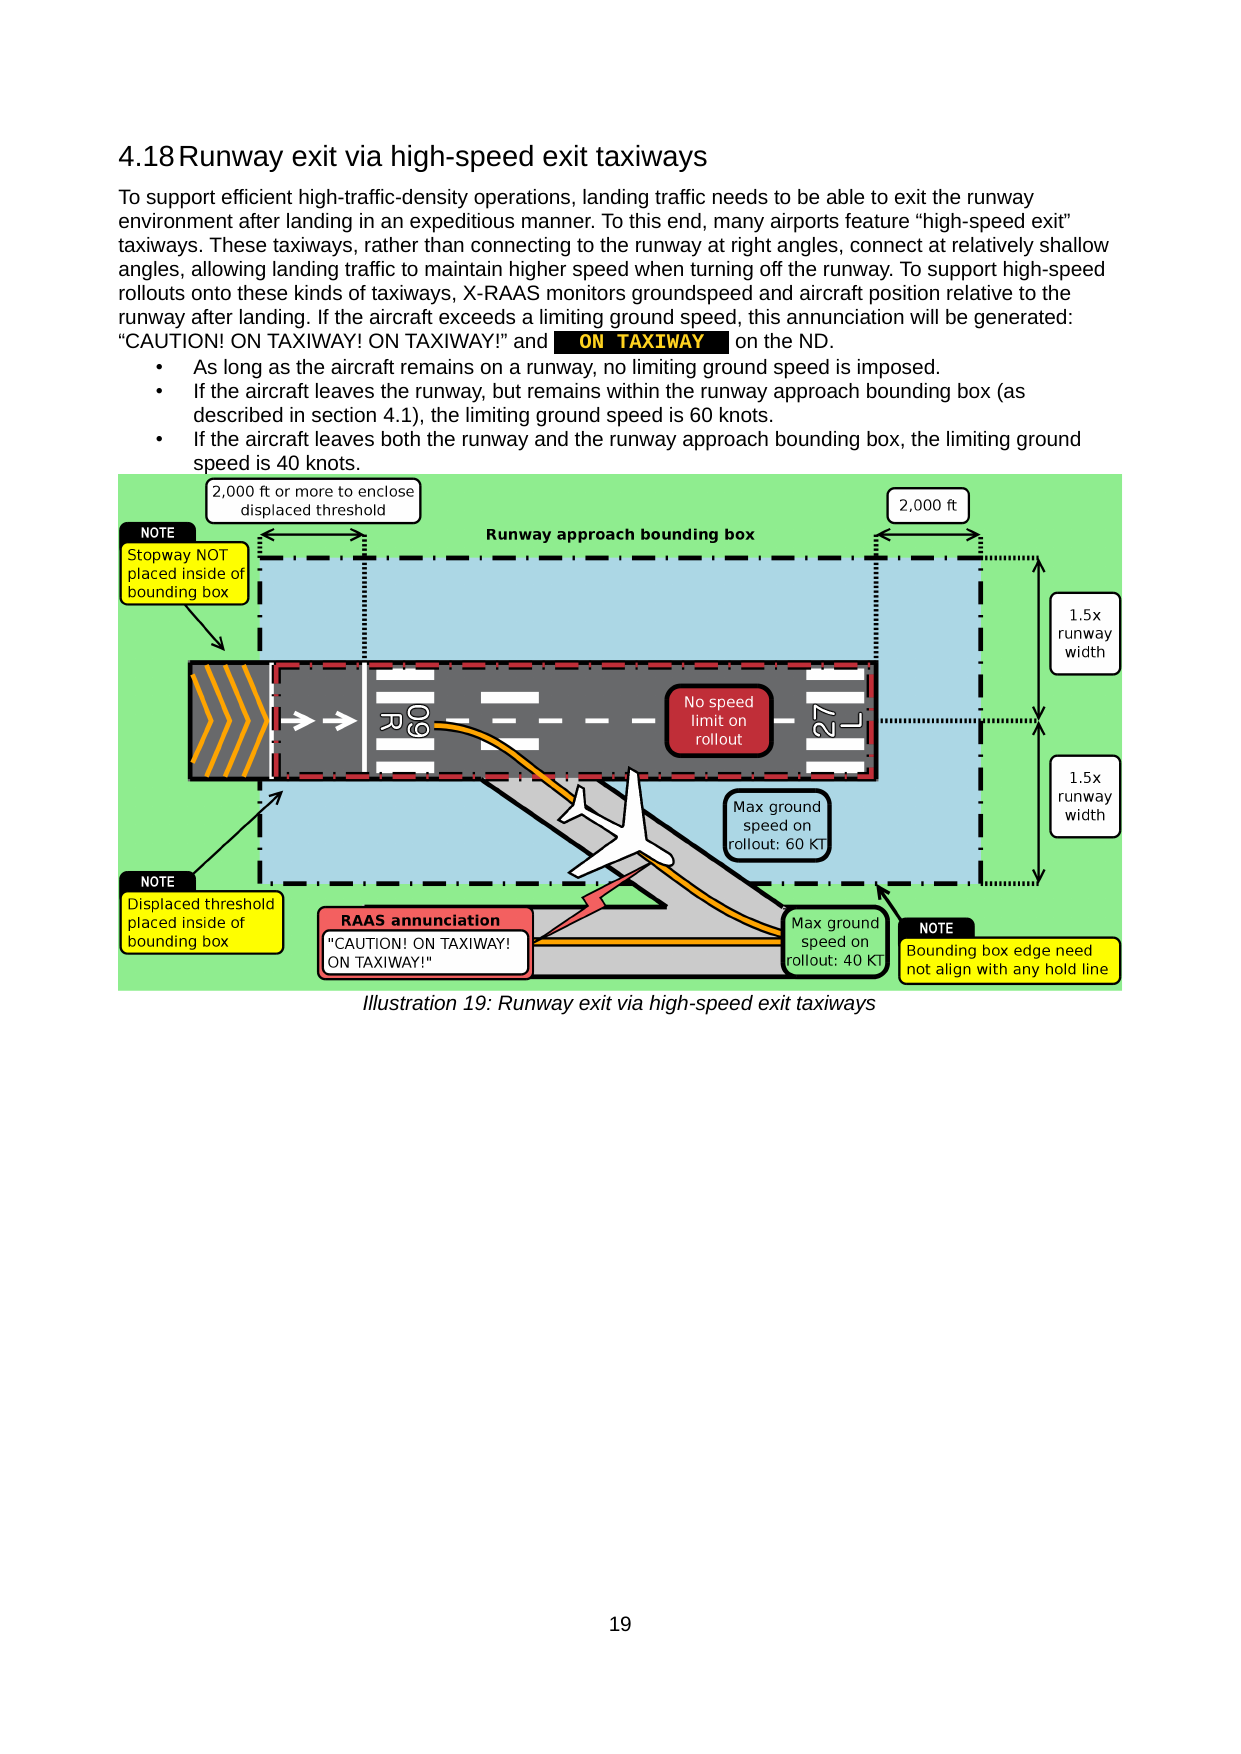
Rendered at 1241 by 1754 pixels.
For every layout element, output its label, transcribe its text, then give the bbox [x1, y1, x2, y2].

list As long as the aircraft remains on a runway, no limiting ground speed is imposed. [156, 354, 1122, 379]
list If the aircraft leaves the runway, but remains within the runway approach bounding box (as described in section 4.1), the limiting ground speed is 60 knots. [156, 379, 1122, 427]
picture [118, 474, 1123, 991]
list If the aircraft leaves both the runway and the runway approach bounding box, the limiting ground speed is 40 knots. [156, 427, 1122, 474]
subtitle Runway exit via high-speed exit taxiways [118, 139, 1122, 172]
text Illustration 19: Runway exit via high-speed exit taxiways [118, 991, 1122, 1014]
text To support efficient high-traffic-density operations, landing traffic needs to be able to exit the runway environment after landing in an expeditious manner. To this end, many airports feature “high-speed exit” taxiways. These taxiways, rather than connecting to the runway at right angles, connect at relatively shallow angles, allowing landing traffic to maintain higher speed when turning off the runway. To support high-speed rollouts onto these kinds of taxiways, X-RAAS monitors groundspeed and aircraft position relative to the runway after landing. If the aircraft exceeds a limiting ground speed, this annunciation will be generated: “CAUTION! ON TAXIWAY! ON TAXIWAY!” and ON TAXIWAY on the ND. [118, 185, 1122, 354]
